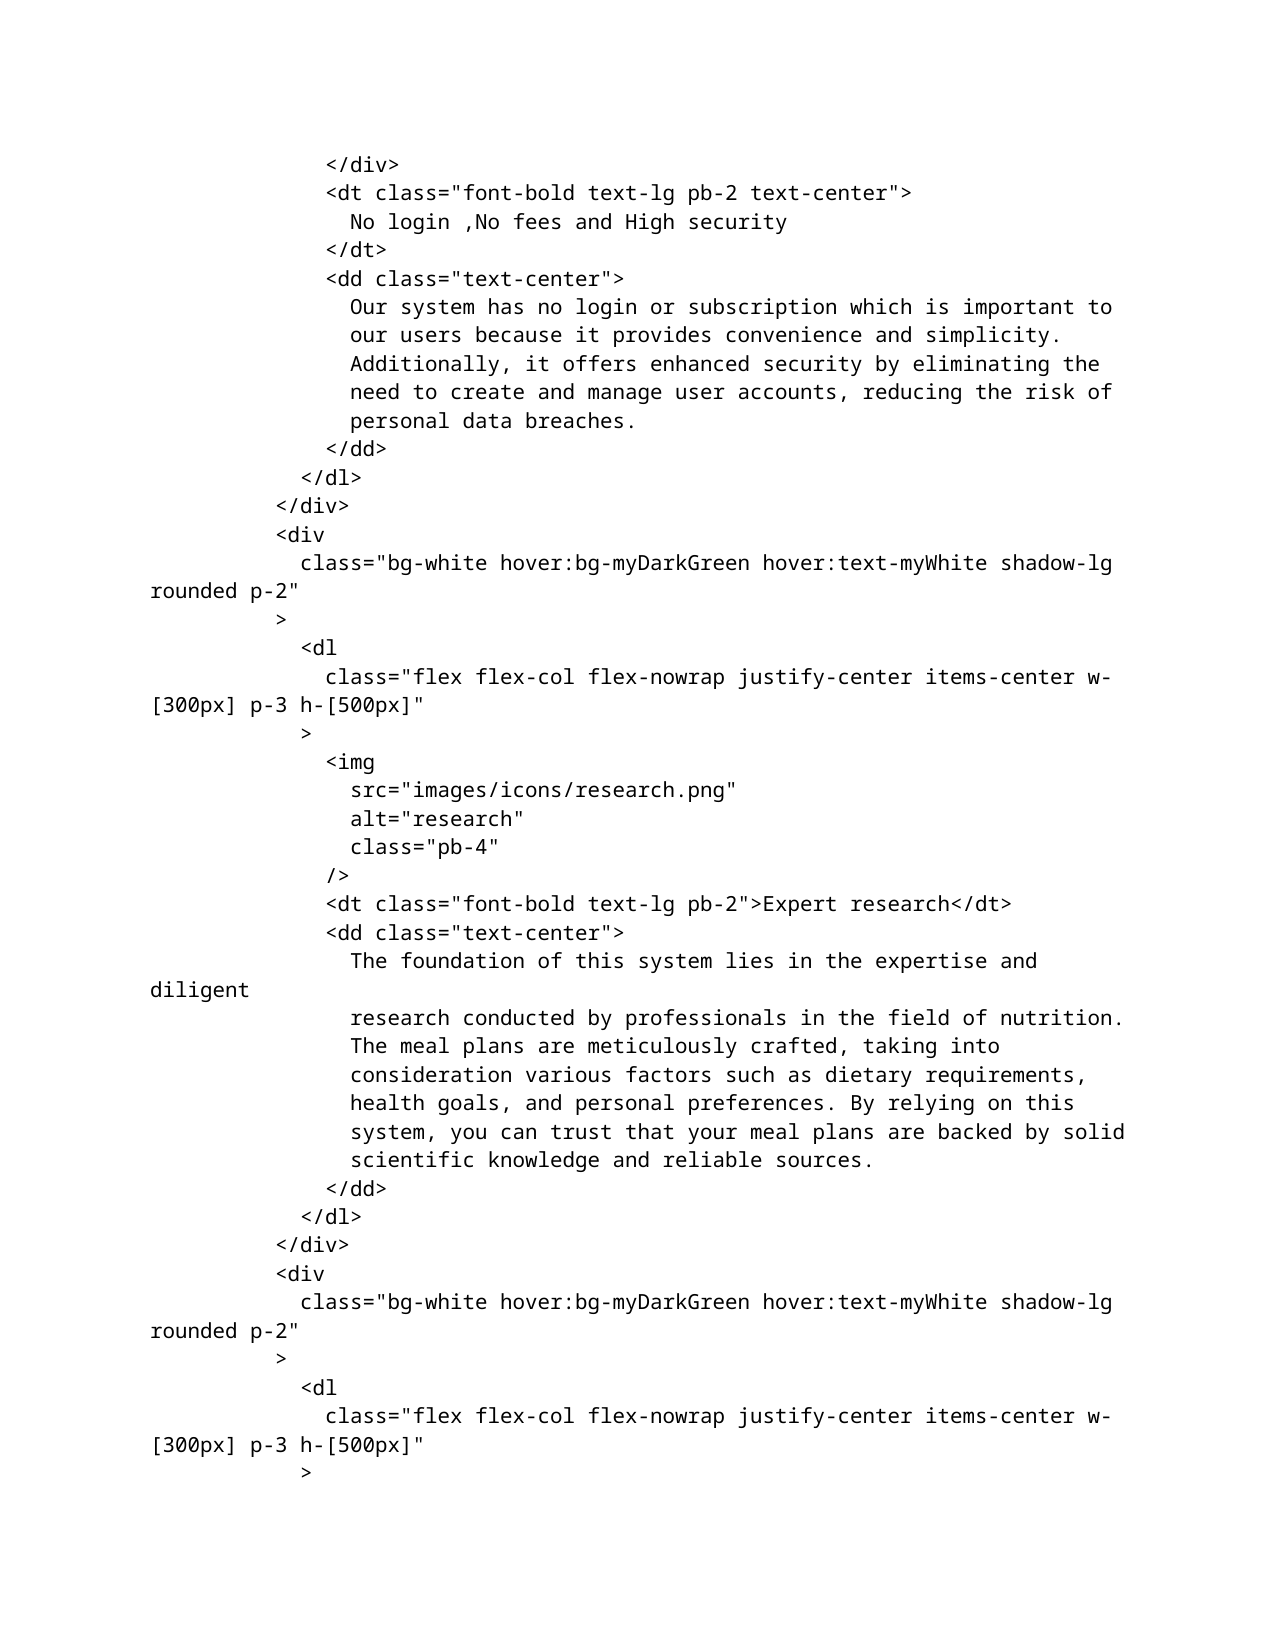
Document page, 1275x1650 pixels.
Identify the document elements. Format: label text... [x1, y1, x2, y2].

text Additionally, it offers enhanced security by eliminating the [150, 349, 1125, 377]
text <dl [150, 1373, 1125, 1401]
text class="pb-4" [150, 832, 1125, 861]
text scientific knowledge and reliable sources. [150, 1145, 1125, 1174]
text </dl> [150, 1202, 1125, 1231]
text > [150, 1344, 1125, 1373]
text </dd> [150, 434, 1125, 463]
text <dt class="font-bold text-lg pb-2 text-center"> [150, 178, 1125, 207]
text system, you can trust that your meal plans are backed by solid [150, 1117, 1125, 1145]
text <dt class="font-bold text-lg pb-2">Expert research</dt> [150, 889, 1125, 918]
text > [150, 605, 1125, 633]
text <img [150, 747, 1125, 776]
text The meal plans are meticulously crafted, taking into [150, 1032, 1125, 1060]
text research conducted by professionals in the field of nutrition. [150, 1003, 1125, 1032]
text </dl> [150, 463, 1125, 491]
text </div> [150, 150, 1125, 178]
text No login ,No fees and High security [150, 207, 1125, 235]
text <dd class="text-center"> [150, 264, 1125, 292]
text The foundation of this system lies in the expertise and diligent [150, 946, 1125, 1003]
text </dt> [150, 235, 1125, 264]
text class="bg-white hover:bg-myDarkGreen hover:text-myWhite shadow-lg rounded p-2" [150, 548, 1125, 605]
text class="bg-white hover:bg-myDarkGreen hover:text-myWhite shadow-lg rounded p-2" [150, 1287, 1125, 1344]
text consideration various factors such as dietary requirements, [150, 1060, 1125, 1088]
text personal data breaches. [150, 406, 1125, 434]
text alt="research" [150, 804, 1125, 832]
text our users because it provides convenience and simplicity. [150, 321, 1125, 349]
text <div [150, 1259, 1125, 1287]
text </div> [150, 491, 1125, 520]
text need to create and manage user accounts, reducing the risk of [150, 377, 1125, 406]
text health goals, and personal preferences. By relying on this [150, 1088, 1125, 1117]
text Our system has no login or subscription which is important to [150, 292, 1125, 321]
text > [150, 1458, 1125, 1487]
text <dl [150, 633, 1125, 662]
text src="images/icons/research.png" [150, 776, 1125, 804]
text class="flex flex-col flex-nowrap justify-center items-center w-[300px] p-3 h-[500px]" [150, 662, 1125, 719]
text <div [150, 520, 1125, 548]
text class="flex flex-col flex-nowrap justify-center items-center w-[300px] p-3 h-[500px]" [150, 1401, 1125, 1458]
text </dd> [150, 1174, 1125, 1202]
text /> [150, 861, 1125, 889]
text </div> [150, 1231, 1125, 1259]
text <dd class="text-center"> [150, 918, 1125, 946]
text > [150, 719, 1125, 747]
